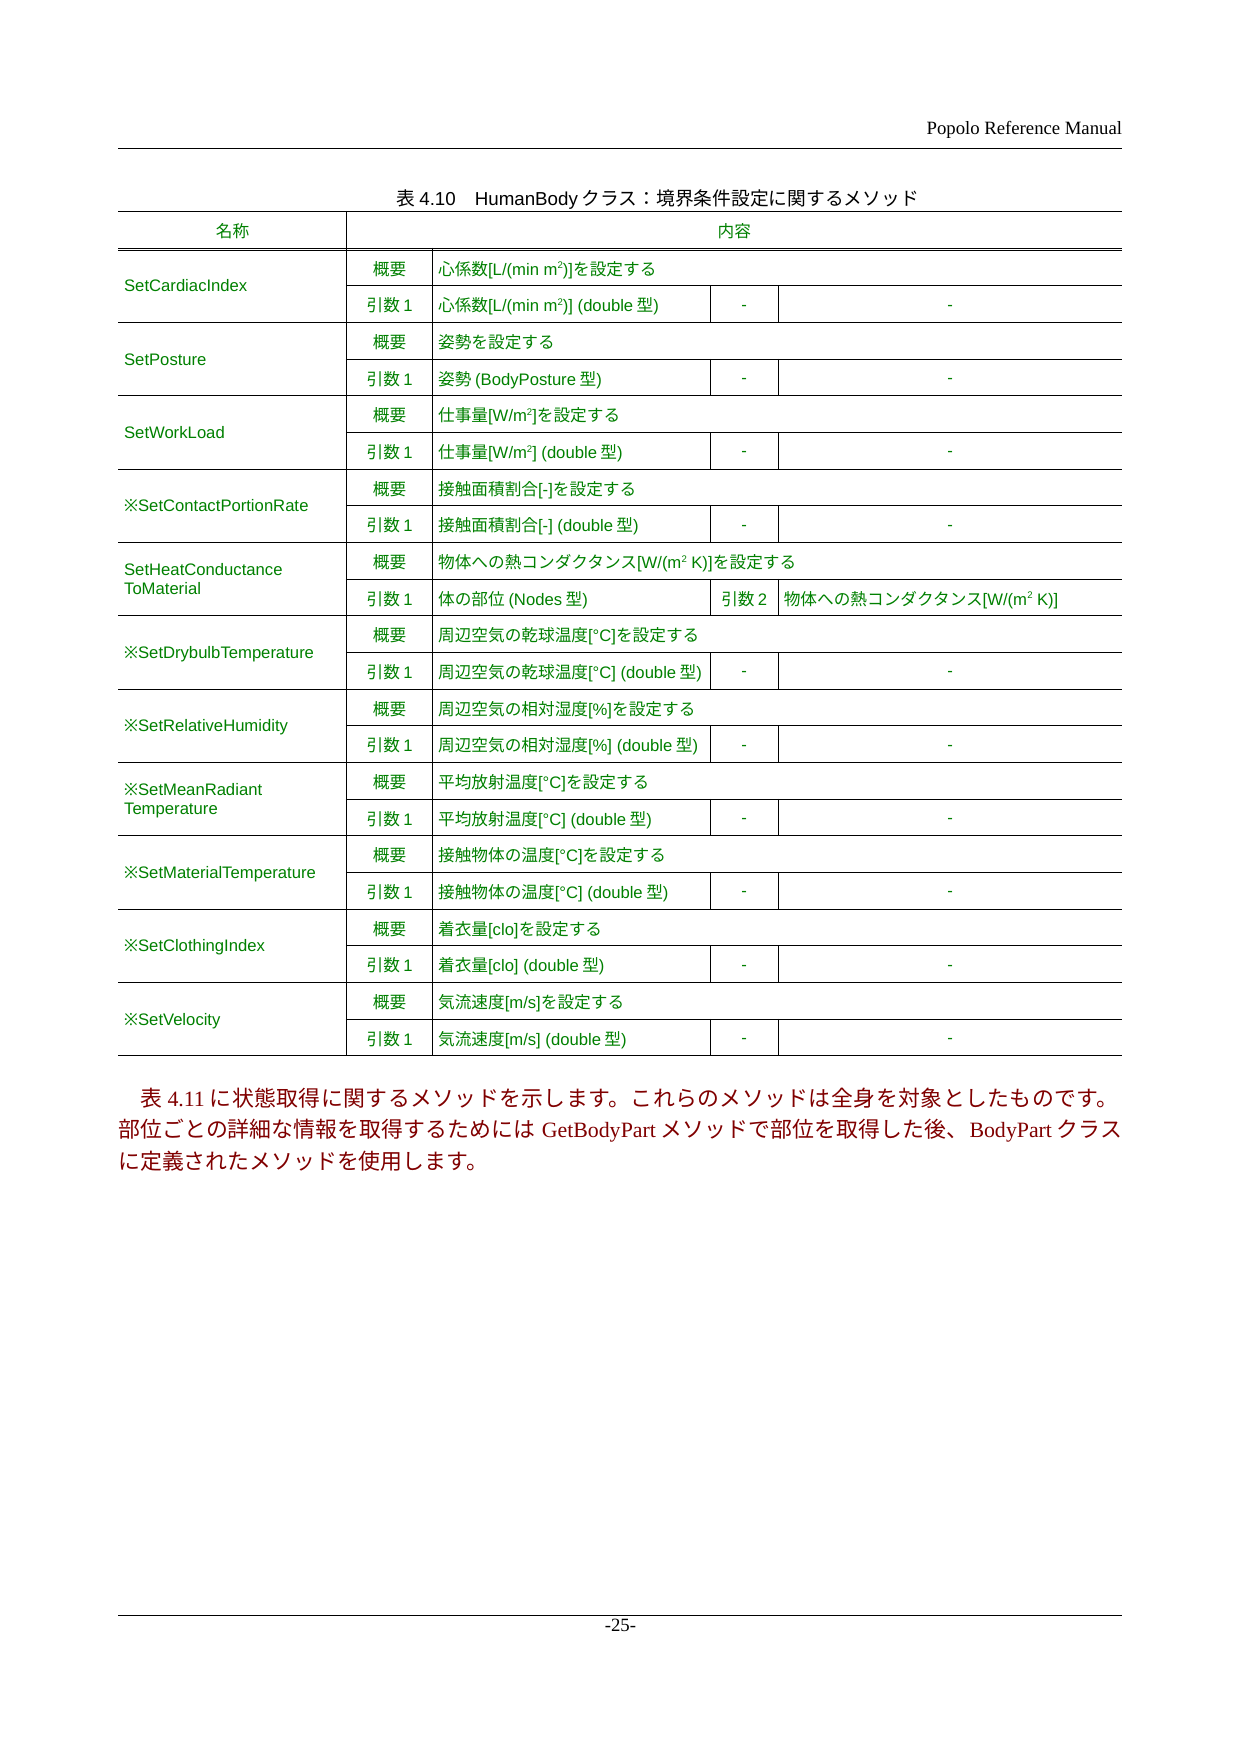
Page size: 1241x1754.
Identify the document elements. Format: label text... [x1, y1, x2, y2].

table_cell - [779, 286, 1122, 322]
table_cell SetPosture [118, 323, 346, 395]
table_cell 概要 [347, 543, 432, 579]
table_cell 接触物体の温度[°C] (double型) [433, 873, 710, 909]
table_cell 引数2 [711, 580, 778, 615]
table_cell - [711, 653, 778, 689]
table_cell ※SetVelocity [118, 983, 346, 1055]
table_cell 概要 [347, 836, 432, 872]
table_cell 気流速度[m/s]を設定する [433, 983, 1122, 1019]
table_cell 着衣量[clo] (double型) [433, 946, 710, 982]
table_cell 周辺空気の相対湿度[%] (double型) [433, 726, 710, 762]
table_cell 物体への熱コンダクタンス[W/(m2 K)] [779, 580, 1122, 615]
table_cell ※SetMeanRadiant Temperature [118, 763, 346, 835]
table_cell - [711, 506, 778, 542]
table_cell 引数1 [347, 653, 432, 689]
table_cell - [711, 800, 778, 835]
table_cell 引数1 [347, 800, 432, 835]
list 表4.10 HumanBodyクラス：境界条件設定に関するメソッド [156, 184, 1122, 211]
table_cell 周辺空気の乾球温度[°C] (double型) [433, 653, 710, 689]
table_cell 接触物体の温度[°C]を設定する [433, 836, 1122, 872]
table_cell 着衣量[clo]を設定する [433, 910, 1122, 945]
table_cell 仕事量[W/m2] (double型) [433, 433, 710, 469]
table_cell 仕事量[W/m2]を設定する [433, 396, 1122, 432]
table_cell 概要 [347, 910, 432, 945]
table_cell - [711, 726, 778, 762]
table_cell SetWorkLoad [118, 396, 346, 469]
table_cell SetCardiacIndex [118, 251, 346, 322]
table_cell ※SetMaterialTemperature [118, 836, 346, 909]
table_cell 物体への熱コンダクタンス[W/(m2 K)]を設定する [433, 543, 1122, 579]
table_cell - [711, 946, 778, 982]
table_cell 平均放射温度[°C] (double型) [433, 800, 710, 835]
table_cell 引数1 [347, 873, 432, 909]
table_cell 概要 [347, 983, 432, 1019]
table_cell 引数1 [347, 1020, 432, 1055]
table_cell 平均放射温度[°C]を設定する [433, 763, 1122, 799]
table_header 名称 [118, 212, 346, 247]
table_cell SetHeatConductance ToMaterial [118, 543, 346, 615]
table_cell 姿勢 (BodyPosture型) [433, 360, 710, 395]
table_cell 概要 [347, 763, 432, 799]
table_cell 接触面積割合[-] (double型) [433, 506, 710, 542]
table_cell - [779, 360, 1122, 395]
table_cell - [711, 360, 778, 395]
table_cell 体の部位 (Nodes型) [433, 580, 710, 615]
table_cell 概要 [347, 251, 432, 285]
table_cell - [779, 946, 1122, 982]
table_cell 引数1 [347, 360, 432, 395]
table_cell - [779, 433, 1122, 469]
table_cell - [711, 433, 778, 469]
table_cell ※SetClothingIndex [118, 910, 346, 982]
table_cell - [779, 653, 1122, 689]
table_cell - [779, 873, 1122, 909]
table_cell 概要 [347, 470, 432, 505]
table_cell 概要 [347, 323, 432, 359]
table_header 内容 [347, 212, 1122, 247]
table_cell - [779, 800, 1122, 835]
table_cell 周辺空気の乾球温度[°C]を設定する [433, 616, 1122, 652]
table_cell 姿勢を設定する [433, 323, 1122, 359]
table_cell - [779, 506, 1122, 542]
table_cell 概要 [347, 616, 432, 652]
text 表4.11に状態取得に関するメソッドを示します。これらのメソッドは全身を対象としたものです。部位ごとの詳細な情報を取得するためにはGetBodyPartメソッドで部位を取得した後、BodyPartクラスに定義されたメソッドを使用します。 [118, 1081, 1122, 1176]
table_cell 概要 [347, 690, 432, 725]
table_cell ※SetDrybulbTemperature [118, 616, 346, 689]
table_cell - [711, 286, 778, 322]
table_cell 周辺空気の相対湿度[%]を設定する [433, 690, 1122, 725]
table_cell 引数1 [347, 506, 432, 542]
table_cell ※SetRelativeHumidity [118, 690, 346, 762]
table_cell - [711, 873, 778, 909]
table_cell - [779, 1020, 1122, 1055]
table_cell 気流速度[m/s] (double型) [433, 1020, 710, 1055]
table_cell 概要 [347, 396, 432, 432]
table_cell 引数1 [347, 946, 432, 982]
table_cell 心係数[L/(min m2)] (double型) [433, 286, 710, 322]
table_cell 引数1 [347, 433, 432, 469]
table_cell 引数1 [347, 726, 432, 762]
table_cell ※SetContactPortionRate [118, 470, 346, 542]
table_cell 接触面積割合[-]を設定する [433, 470, 1122, 505]
table_cell - [711, 1020, 778, 1055]
table_cell 引数1 [347, 580, 432, 615]
table_cell 心係数[L/(min m2)]を設定する [433, 251, 1122, 285]
table_cell 引数1 [347, 286, 432, 322]
table_cell - [779, 726, 1122, 762]
